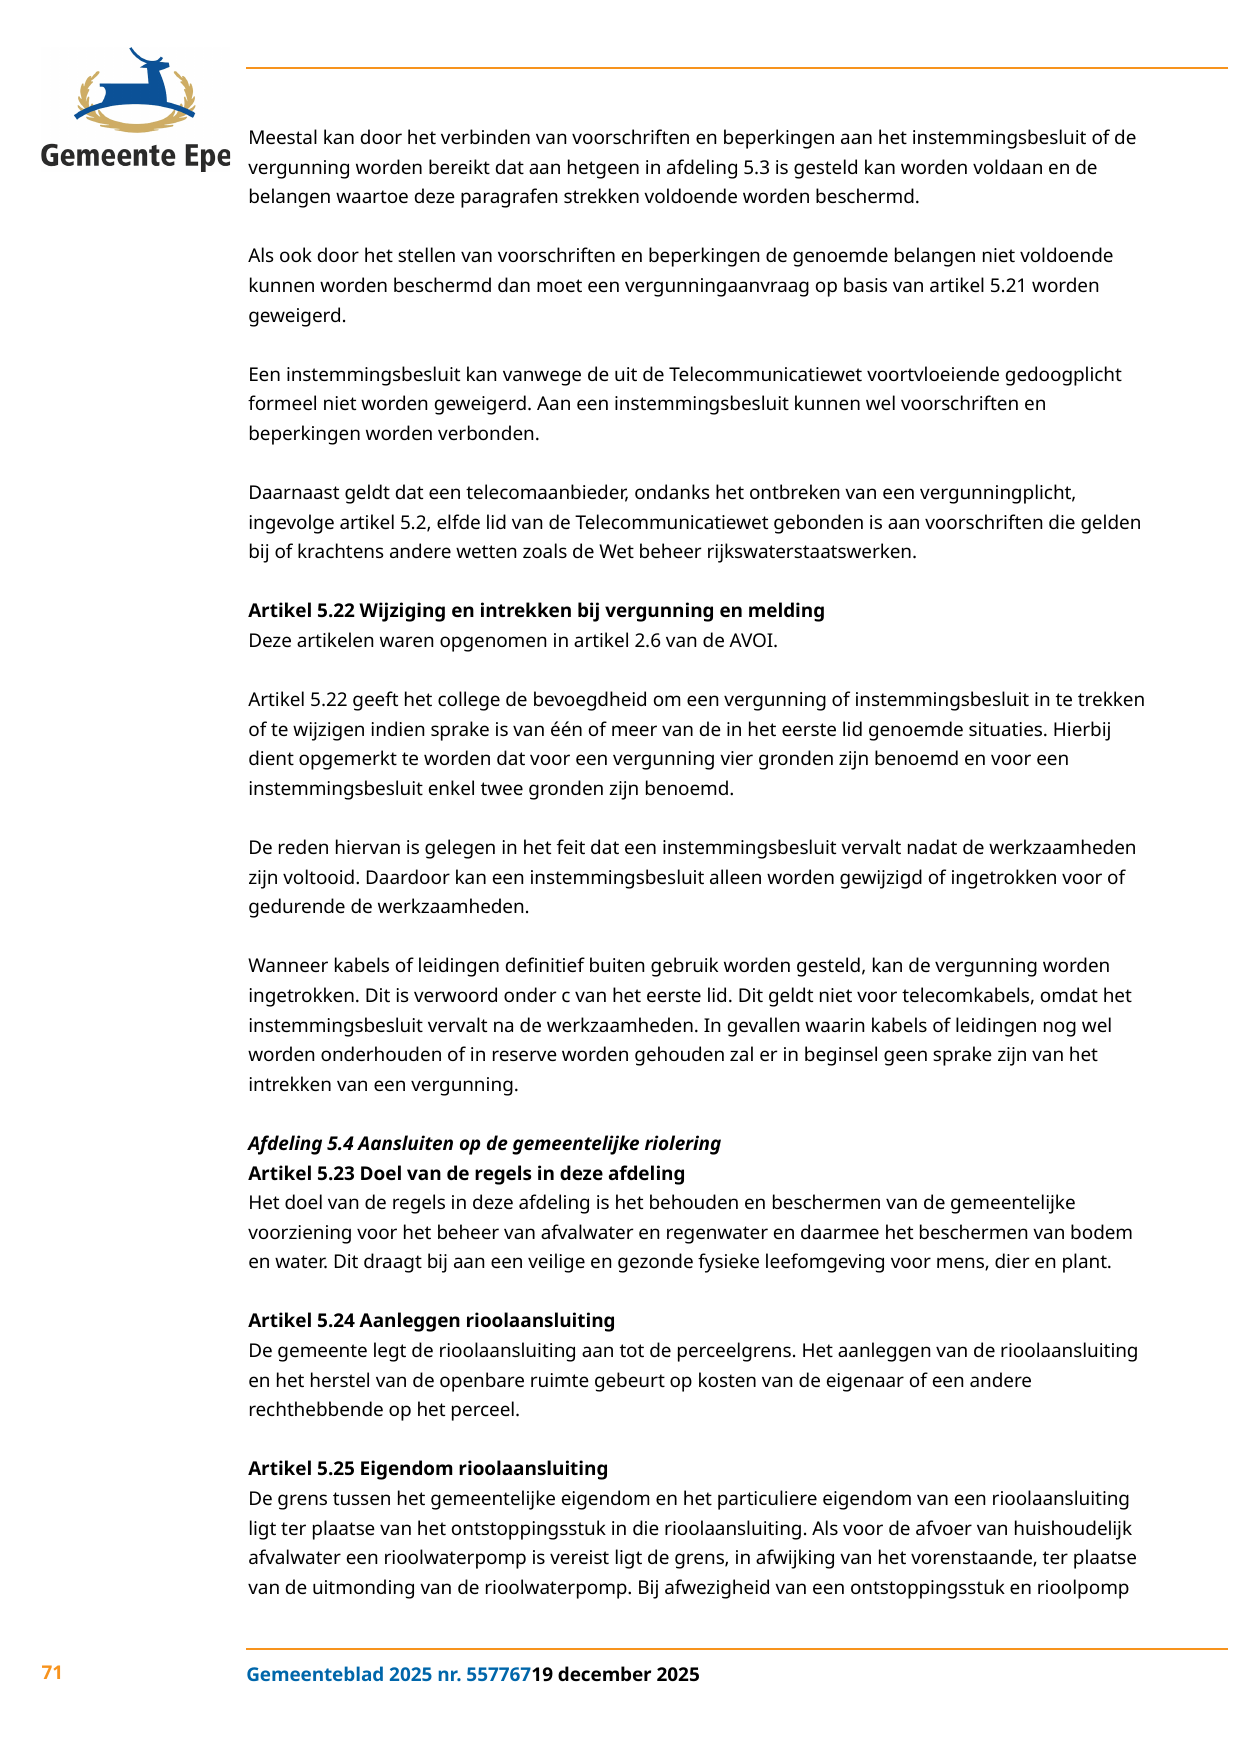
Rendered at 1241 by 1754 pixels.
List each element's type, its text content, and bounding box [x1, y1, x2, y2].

text Deze artikelen waren opgenomen in artikel 2.6 van de AVOI. [248, 627, 1152, 653]
text Artikel 5.22 geeft het college de bevoegdheid om een vergunning of instemmingsbesluit in te trekken of te wijzigen indien sprake is van één of meer van de in het eerste lid genoemde situaties. Hierbij dient opgemerkt te worden dat voor een vergunning vier gronden zijn benoemd en voor een instemmingsbesluit enkel twee gronden zijn benoemd. [248, 686, 1152, 801]
text De gemeente legt de rioolaansluiting aan tot de perceelgrens. Het aanleggen van de rioolaansluiting en het herstel van de openbare ruimte gebeurt op kosten van de eigenaar of een andere rechthebbende op het perceel. [248, 1337, 1152, 1422]
text Artikel 5.22 Wijziging en intrekken bij vergunning en melding [248, 598, 1152, 623]
text Artikel 5.23 Doel van de regels in deze afdeling [248, 1160, 1152, 1186]
text Meestal kan door het verbinden van voorschriften en beperkingen aan het instemmingsbesluit of de vergunning worden bereikt dat aan hetgeen in afdeling 5.3 is gesteld kan worden voldaan en de belangen waartoe deze paragrafen strekken voldoende worden beschermd. [248, 124, 1152, 209]
text De grens tussen het gemeentelijke eigendom en het particuliere eigendom van een rioolaansluiting ligt ter plaatse van het ontstoppingsstuk in die rioolaansluiting. Als voor de afvoer van huishoudelijk afvalwater een rioolwaterpomp is vereist ligt de grens, in afwijking van het vorenstaande, ter plaatse van de uitmonding van de rioolwaterpomp. Bij afwezigheid van een ontstoppingsstuk en rioolpomp [248, 1485, 1152, 1600]
text Daarnaast geldt dat een telecomaanbieder, ondanks het ontbreken van een vergunningplicht, ingevolge artikel 5.2, elfde lid van de Telecommunicatiewet gebonden is aan voorschriften die gelden bij of krachtens andere wetten zoals de Wet beheer rijkswaterstaatswerken. [248, 479, 1152, 564]
text De reden hiervan is gelegen in het feit dat een instemmingsbesluit vervalt nadat de werkzaamheden zijn voltooid. Daardoor kan een instemmingsbesluit alleen worden gewijzigd of ingetrokken voor of gedurende de werkzaamheden. [248, 834, 1152, 919]
text Als ook door het stellen van voorschriften en beperkingen de genoemde belangen niet voldoende kunnen worden beschermd dan moet een vergunningaanvraag op basis van artikel 5.21 worden geweigerd. [248, 243, 1152, 328]
text Afdeling 5.4 Aansluiten op de gemeentelijke riolering [248, 1130, 1152, 1156]
text Een instemmingsbesluit kan vanwege de uit de Telecommunicatiewet voortvloeiende gedoogplicht formeel niet worden geweigerd. Aan een instemmingsbesluit kunnen wel voorschriften en beperkingen worden verbonden. [248, 361, 1152, 446]
text Artikel 5.25 Eigendom rioolaansluiting [248, 1456, 1152, 1481]
text Het doel van de regels in deze afdeling is het behouden en beschermen van de gemeentelijke voorziening voor het beheer van afvalwater en regenwater en daarmee het beschermen van bodem en water. Dit draagt bij aan een veilige en gezonde fysieke leefomgeving voor mens, dier en plant. [248, 1189, 1152, 1274]
picture [41, 47, 231, 172]
text Wanneer kabels of leidingen definitief buiten gebruik worden gesteld, kan de vergunning worden ingetrokken. Dit is verwoord onder c van het eerste lid. Dit geldt niet voor telecomkabels, omdat het instemmingsbesluit vervalt na de werkzaamheden. In gevallen waarin kabels of leidingen nog wel worden onderhouden of in reserve worden gehouden zal er in beginsel geen sprake zijn van het intrekken van een vergunning. [248, 953, 1152, 1097]
text Artikel 5.24 Aanleggen rioolaansluiting [248, 1308, 1152, 1333]
